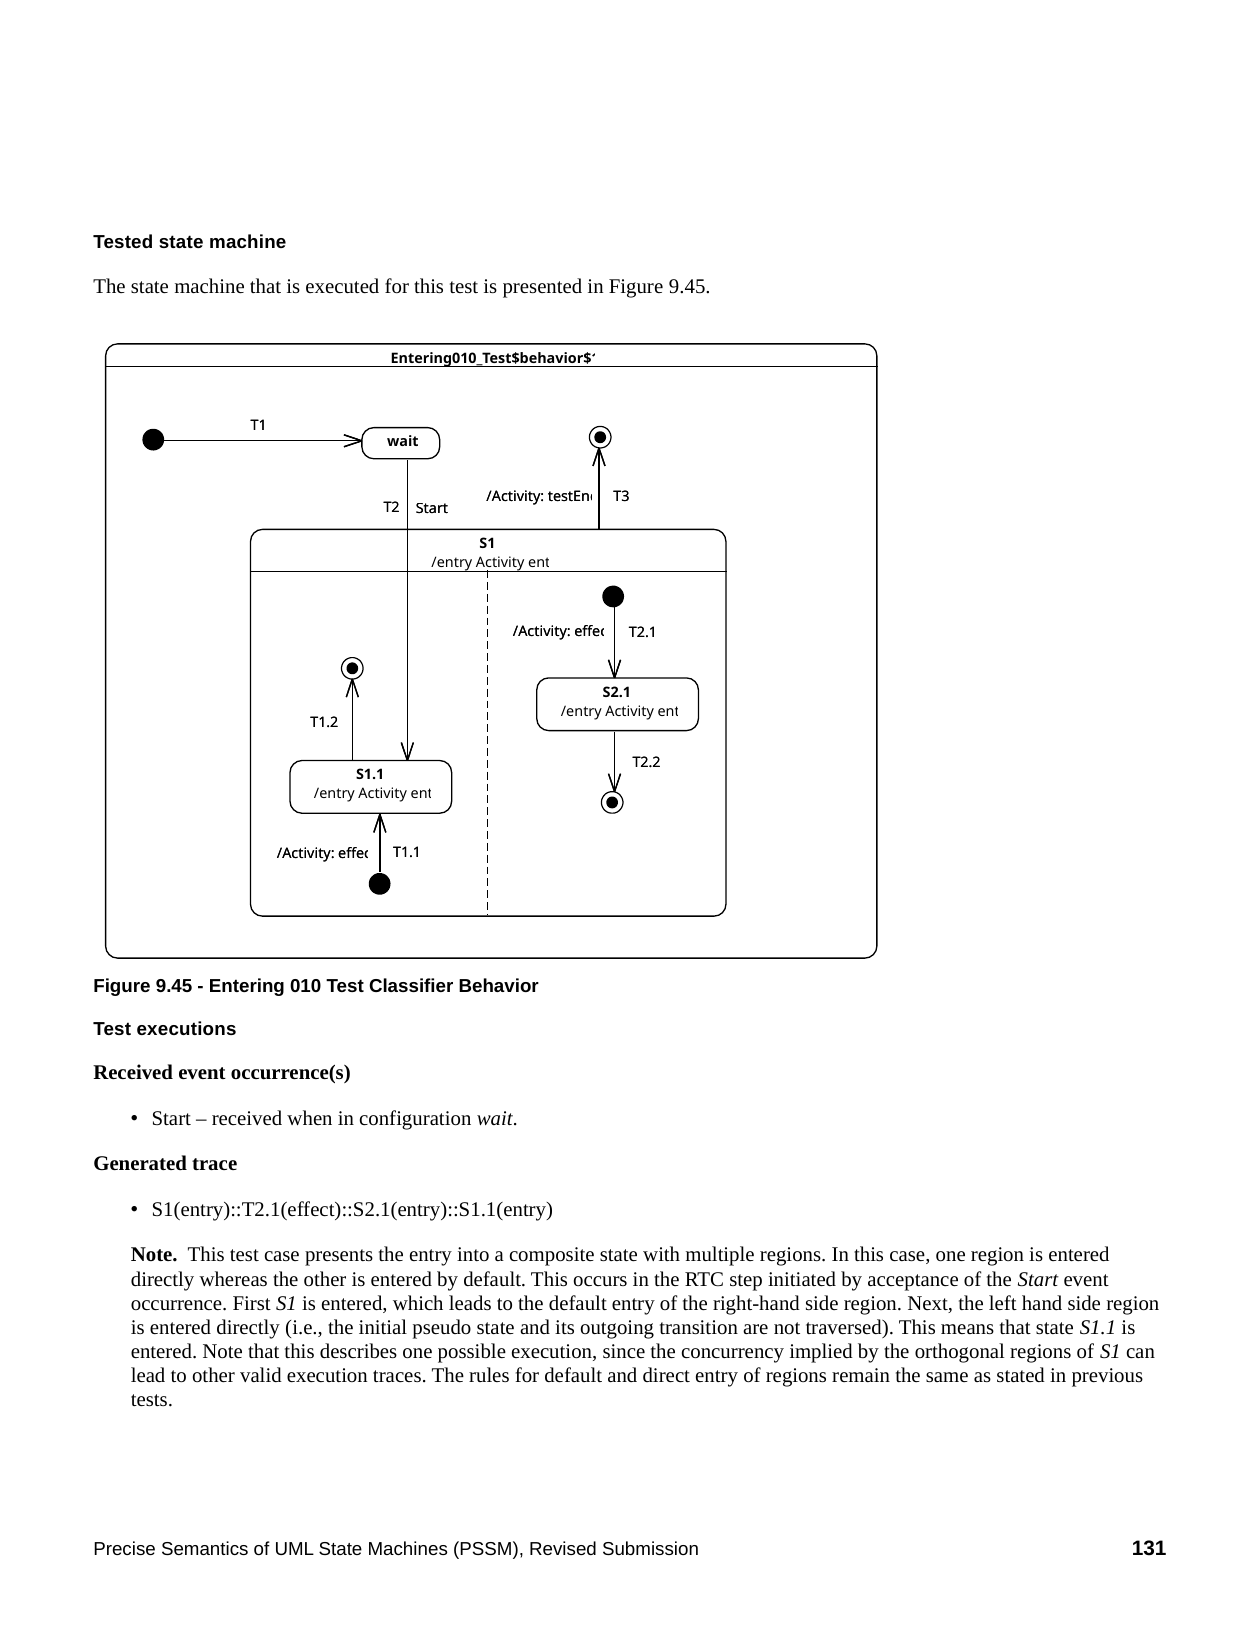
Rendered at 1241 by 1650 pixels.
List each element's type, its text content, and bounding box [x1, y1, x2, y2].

text Received event occurrence(s) [93, 1060, 1164, 1084]
subtitle Tested state machine [93, 231, 1164, 253]
text The state machine that is executed for this test is presented in Figure 9.45. [93, 274, 1164, 298]
list Start – received when in configuration wait. [131, 1105, 1164, 1130]
text Figure 9.45 - Entering 010 Test Classifier Behavior [93, 331, 891, 997]
text Generated trace [93, 1151, 1164, 1175]
text Note. This test case presents the entry into a composite state with multiple regions. In this case, one region is entered directly whereas the other is entered by default. This occurs in the RTC step initiated by acceptance of the Start event occurrence. First S1 is entered, which leads to the default entry of the right-hand side region. Next, the left hand side region is entered directly (i.e., the initial pseudo state and its outgoing transition are not traversed). This means that state S1.1 is entered. Note that this describes one possible execution, since the concurrency implied by the orthogonal regions of S1 can lead to other valid execution traces. The rules for default and direct entry of regions remain the same as stated in previous tests. [131, 1242, 1164, 1411]
subtitle Test executions [93, 319, 1164, 1039]
list S1(entry)::T2.1(effect)::S2.1(entry)::S1.1(entry) [131, 1196, 1164, 1221]
